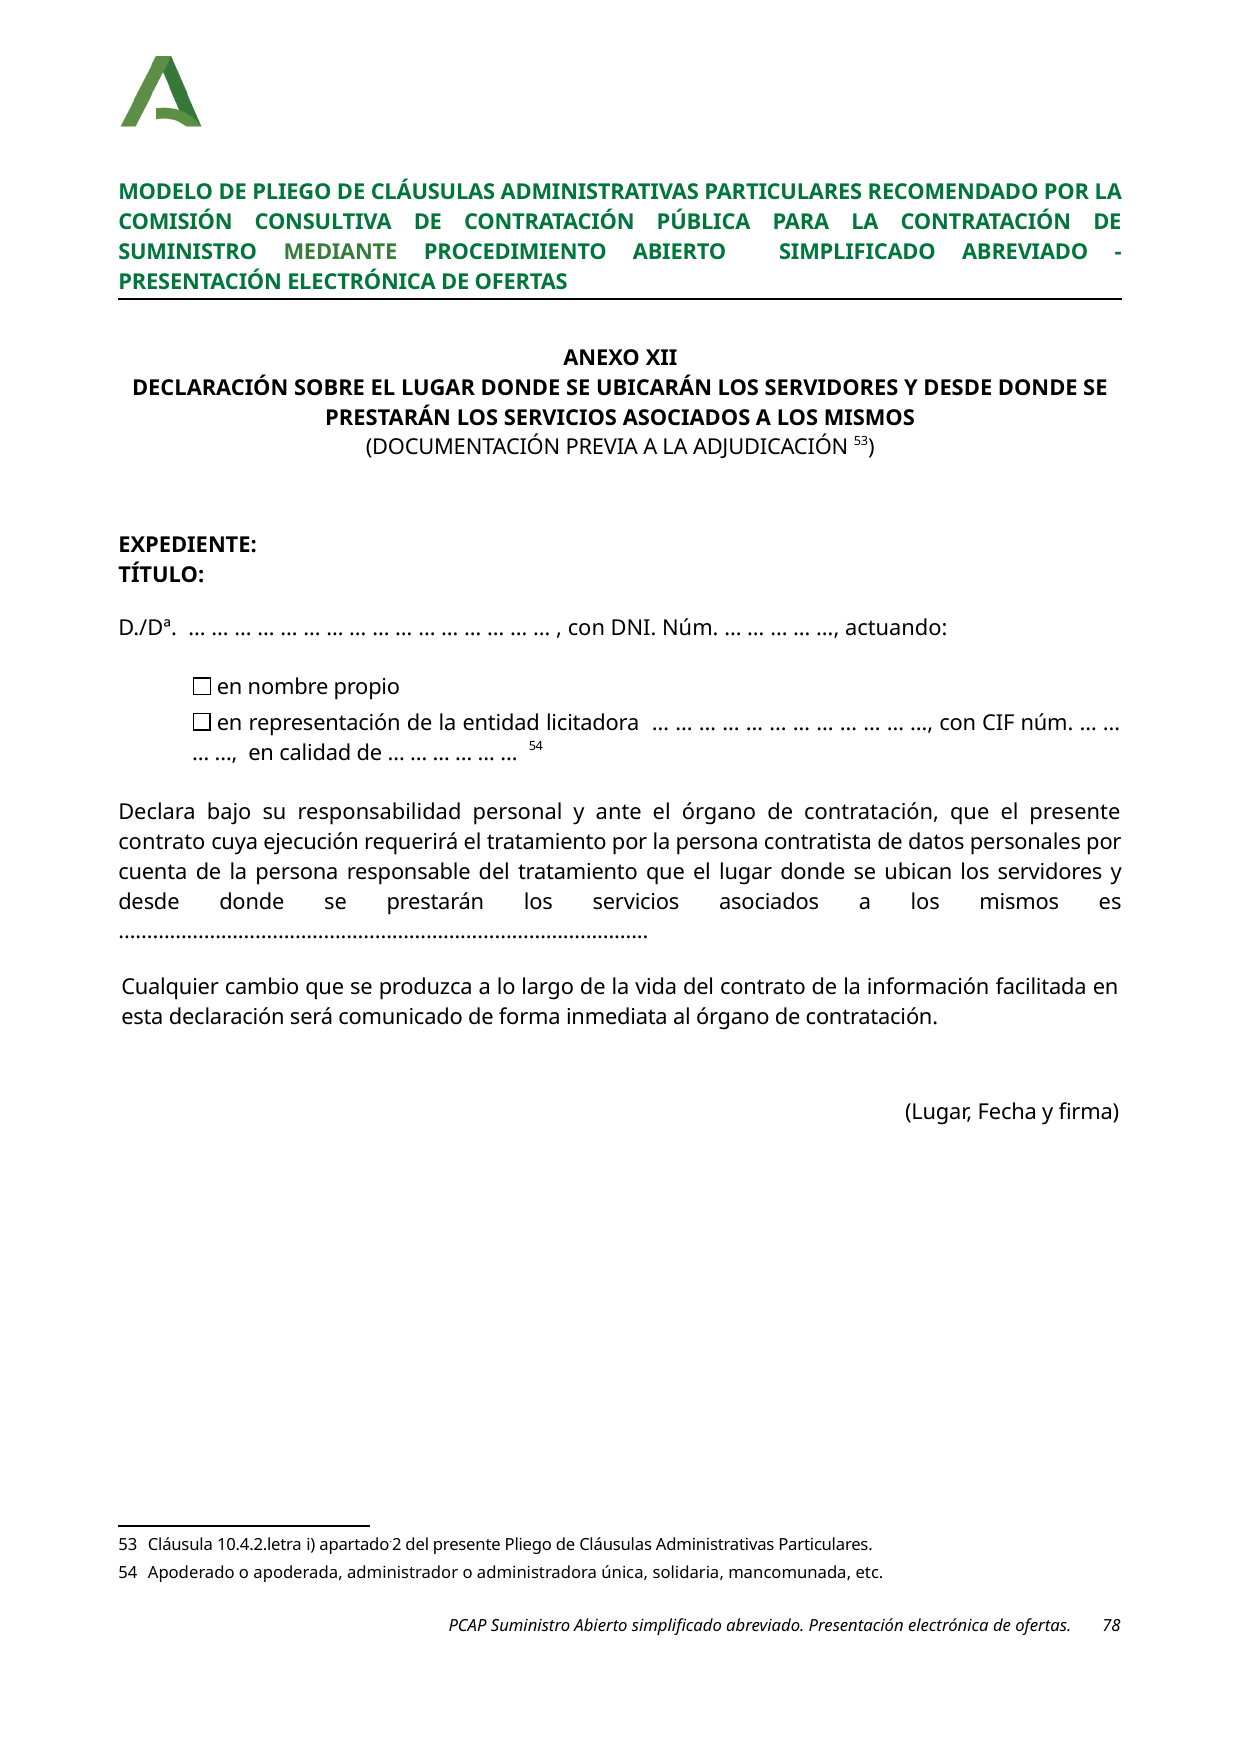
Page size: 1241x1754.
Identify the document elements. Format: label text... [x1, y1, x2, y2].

text MODELO DE PLIEGO DE CLÁUSULAS ADMINISTRATIVAS PARTICULARES RECOMENDADO POR LA COMISIÓN CONSULTIVA DE CONTRATACIÓN PÚBLICA PARA LA CONTRATACIÓN DE SUMINISTRO MEDIANTE PROCEDIMIENTO ABIERTO SIMPLIFICADO ABREVIADO - PRESENTACIÓN ELECTRÓNICA DE OFERTAS [118, 176, 1122, 298]
text Cualquier cambio que se produzca a lo largo de la vida del contrato de la información facilitada en esta declaración será comunicado de forma inmediata al órgano de contratación. [118, 971, 1122, 1031]
text D./Dª. … … … … … … … … … … … … … … … … , con DNI. Núm. … … … … …, actuando: [118, 612, 1122, 641]
text (DOCUMENTACIÓN PREVIA A LA ADJUDICACIÓN ) [118, 431, 1122, 461]
text DECLARACIÓN SOBRE EL LUGAR DONDE SE UBICARÁN LOS SERVIDORES Y DESDE DONDE SE PRESTARÁN LOS SERVICIOS ASOCIADOS A LOS MISMOS [118, 372, 1122, 431]
text TÍTULO: [118, 559, 1122, 589]
text en nombre propio [192, 671, 1122, 701]
text ANEXO XII [118, 342, 1122, 372]
text Declara bajo su responsabilidad personal y ante el órgano de contratación, que el presente contrato cuya ejecución requerirá el tratamiento por la persona contratista de datos personales por cuenta de la persona responsable del tratamiento que el lugar donde se ubican los servidores y desde donde se prestarán los servicios asociados a los mismos es ………………………………………………………………………………... [118, 796, 1122, 945]
text en representación de la entidad licitadora … … … … … … … … … … … …, con CIF núm. … … … …, en calidad de … … … … … … [192, 707, 1122, 767]
text Apoderado o apoderada, administrador o administradora única, solidaria, mancomunada, etc. [118, 1561, 1122, 1584]
picture [116, 52, 205, 131]
text (Lugar, Fecha y firma) [118, 1093, 1122, 1126]
text Cláusula 10.4.2.letra i) apartado.2 del presente Pliego de Cláusulas Administrativas Particulares. [118, 1532, 1122, 1555]
text EXPEDIENTE: [118, 529, 1122, 559]
